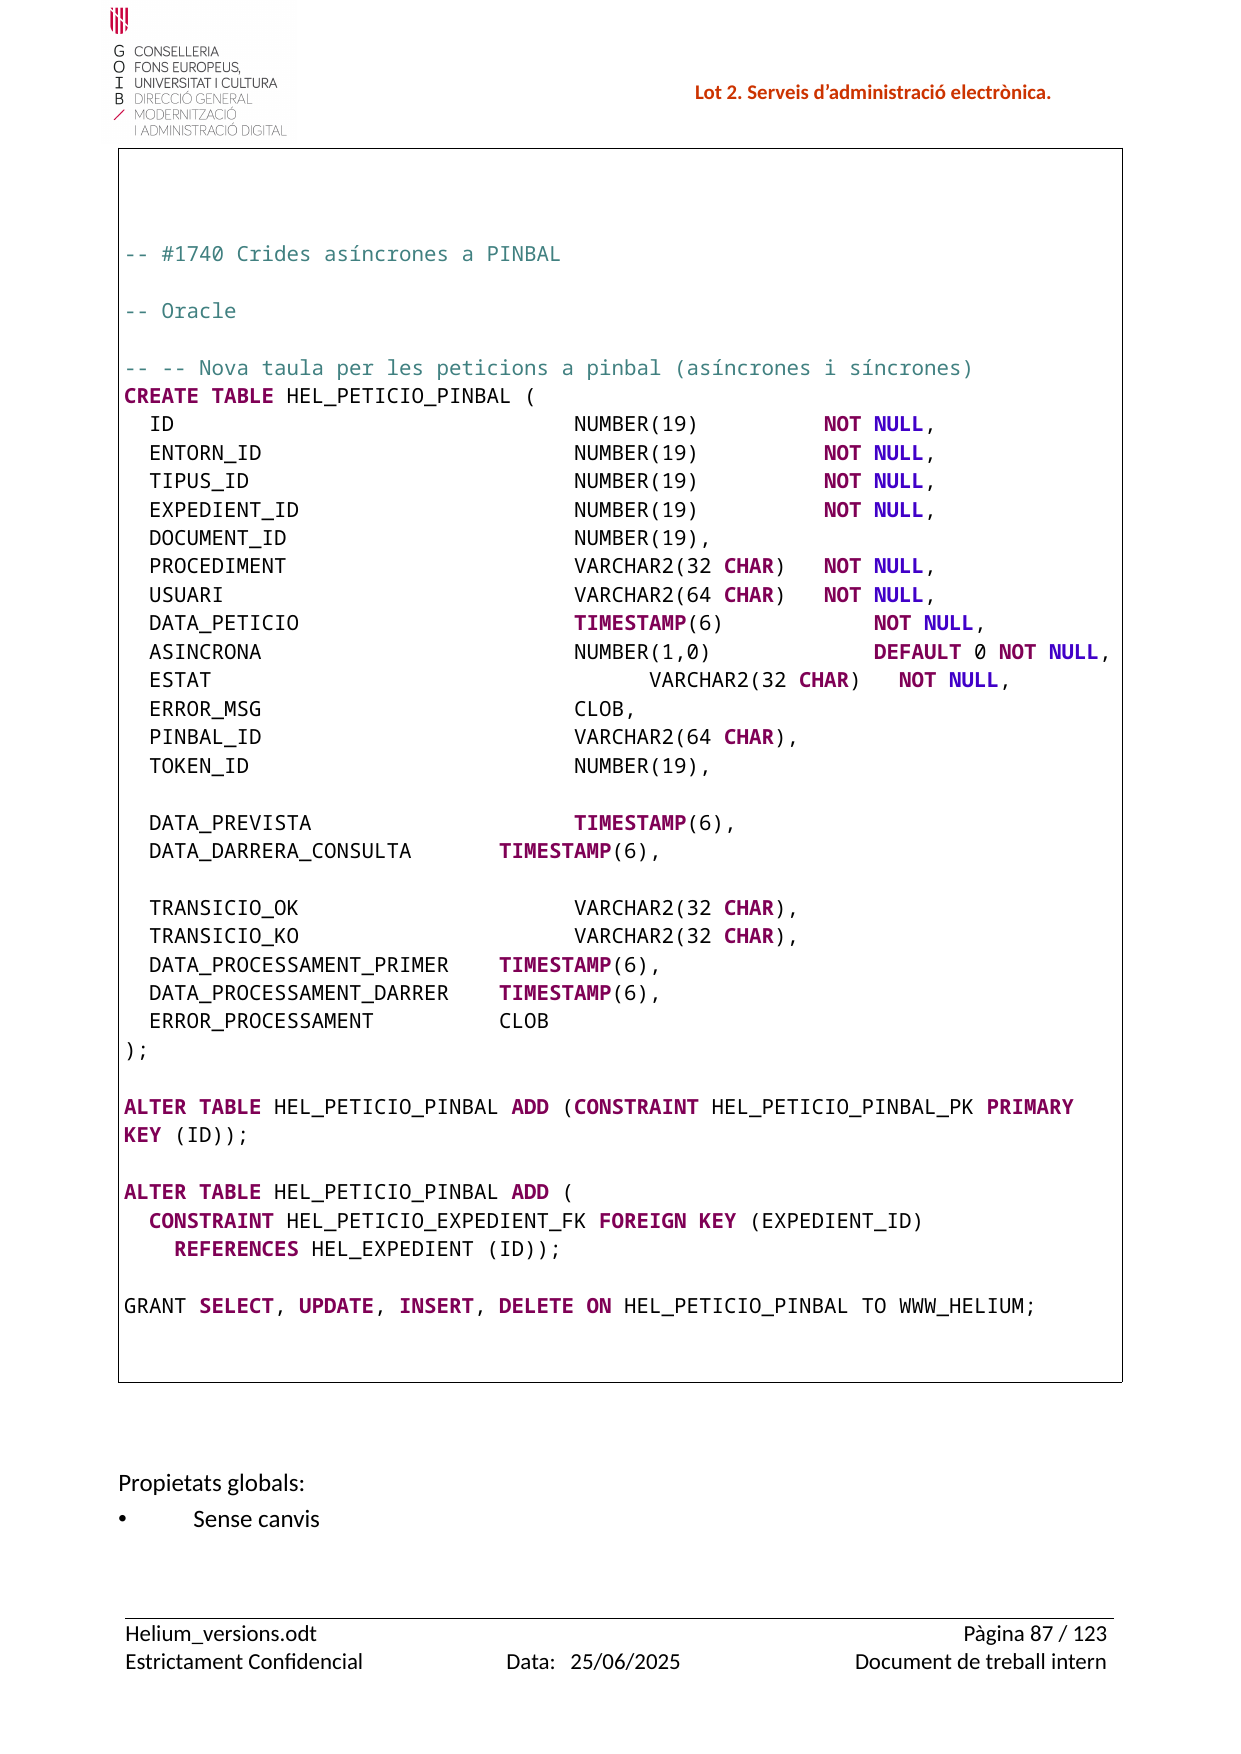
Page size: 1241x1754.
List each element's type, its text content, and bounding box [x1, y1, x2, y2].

list Sense canvis [118, 1503, 1122, 1534]
picture [100, 0, 297, 144]
table_header -- #1740 Crides asíncrones a PINBAL -- Oracle -- -- Nova taula per les peticions a pinbal (asíncrones i síncrones) CREATE TABLE HEL_PETICIO_PINBAL ( ID NUMBER(19) NOT NULL, ENTORN_ID NUMBER(19) NOT NULL, TIPUS_ID NUMBER(19) NOT NULL, EXPEDIENT_ID NUMBER(19) NOT NULL, DOCUMENT_ID NUMBER(19), PROCEDIMENT VARCHAR2(32 CHAR) NOT NULL, USUARI VARCHAR2(64 CHAR) NOT NULL, DATA_PETICIO TIMESTAMP(6) NOT NULL, ASINCRONA NUMBER(1,0) DEFAULT 0 NOT NULL, ESTAT VARCHAR2(32 CHAR) NOT NULL, ERROR_MSG CLOB, PINBAL_ID VARCHAR2(64 CHAR), TOKEN_ID NUMBER(19), DATA_PREVISTA TIMESTAMP(6), DATA_DARRERA_CONSULTA TIMESTAMP(6), TRANSICIO_OK VARCHAR2(32 CHAR), TRANSICIO_KO VARCHAR2(32 CHAR), DATA_PROCESSAMENT_PRIMER TIMESTAMP(6), DATA_PROCESSAMENT_DARRER TIMESTAMP(6), ERROR_PROCESSAMENT CLOB ); ALTER TABLE HEL_PETICIO_PINBAL ADD (CONSTRAINT HEL_PETICIO_PINBAL_PK PRIMARY KEY (ID)); ALTER TABLE HEL_PETICIO_PINBAL ADD ( CONSTRAINT HEL_PETICIO_EXPEDIENT_FK FOREIGN KEY (EXPEDIENT_ID) REFERENCES HEL_EXPEDIENT (ID)); GRANT SELECT, UPDATE, INSERT, DELETE ON HEL_PETICIO_PINBAL TO WWW_HELIUM; [119, 149, 1122, 1382]
text Propietats globals: [118, 1467, 1122, 1497]
